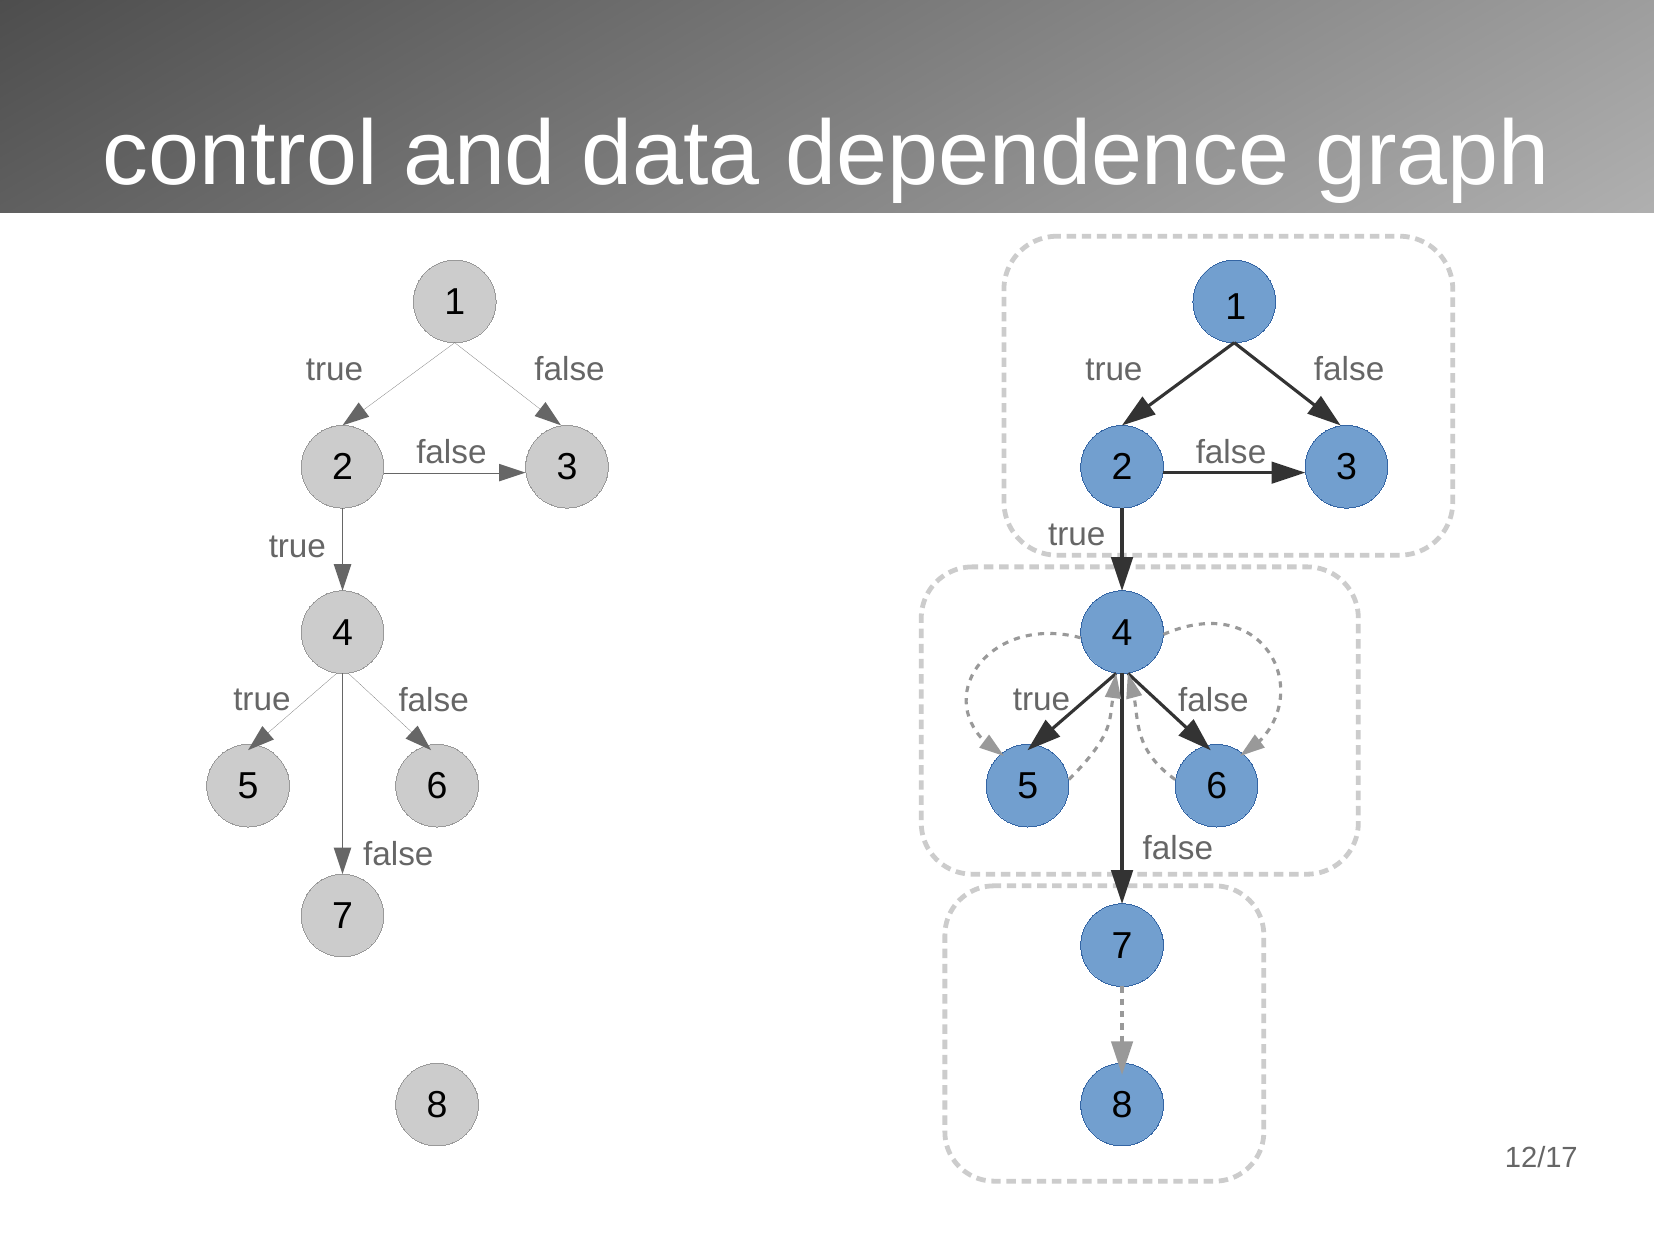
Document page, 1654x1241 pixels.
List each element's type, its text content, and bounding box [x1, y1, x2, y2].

text_box 3 [525, 425, 609, 509]
text_box true [291, 342, 378, 396]
text_box 8 [395, 1063, 479, 1146]
text_box 3 [1305, 425, 1388, 509]
text_box true [998, 673, 1085, 726]
text_box 4 [1080, 590, 1164, 674]
text_box 2 [301, 425, 384, 509]
text_box <číslo>/17 [1346, 1133, 1654, 1182]
text_box false [383, 674, 485, 727]
text_box false [348, 827, 449, 881]
text_box 5 [206, 744, 290, 828]
title control and data dependence graph [82, 49, 1571, 257]
text_box 7 [301, 874, 384, 957]
text_box false [1181, 426, 1282, 479]
text_box false [519, 343, 620, 396]
text_box 6 [395, 744, 479, 827]
text_box true [1033, 508, 1121, 561]
text_box 7 [1080, 903, 1164, 987]
text_box false [401, 426, 502, 479]
text_box true [1070, 342, 1158, 396]
text_box 8 [1080, 1063, 1164, 1146]
text_box 4 [301, 590, 384, 674]
text_box [0, 0, 1654, 213]
text_box false [1163, 674, 1264, 727]
text_box 6 [1175, 744, 1258, 826]
text_box true [253, 519, 341, 573]
text_box false [1299, 343, 1400, 396]
text_box 2 [1080, 425, 1164, 508]
text_box false [1127, 821, 1229, 875]
text_box 1 [1210, 277, 1262, 335]
text_box 5 [986, 744, 1069, 828]
text_box true [218, 673, 306, 726]
text_box [1192, 260, 1276, 343]
text_box 1 [413, 260, 497, 343]
